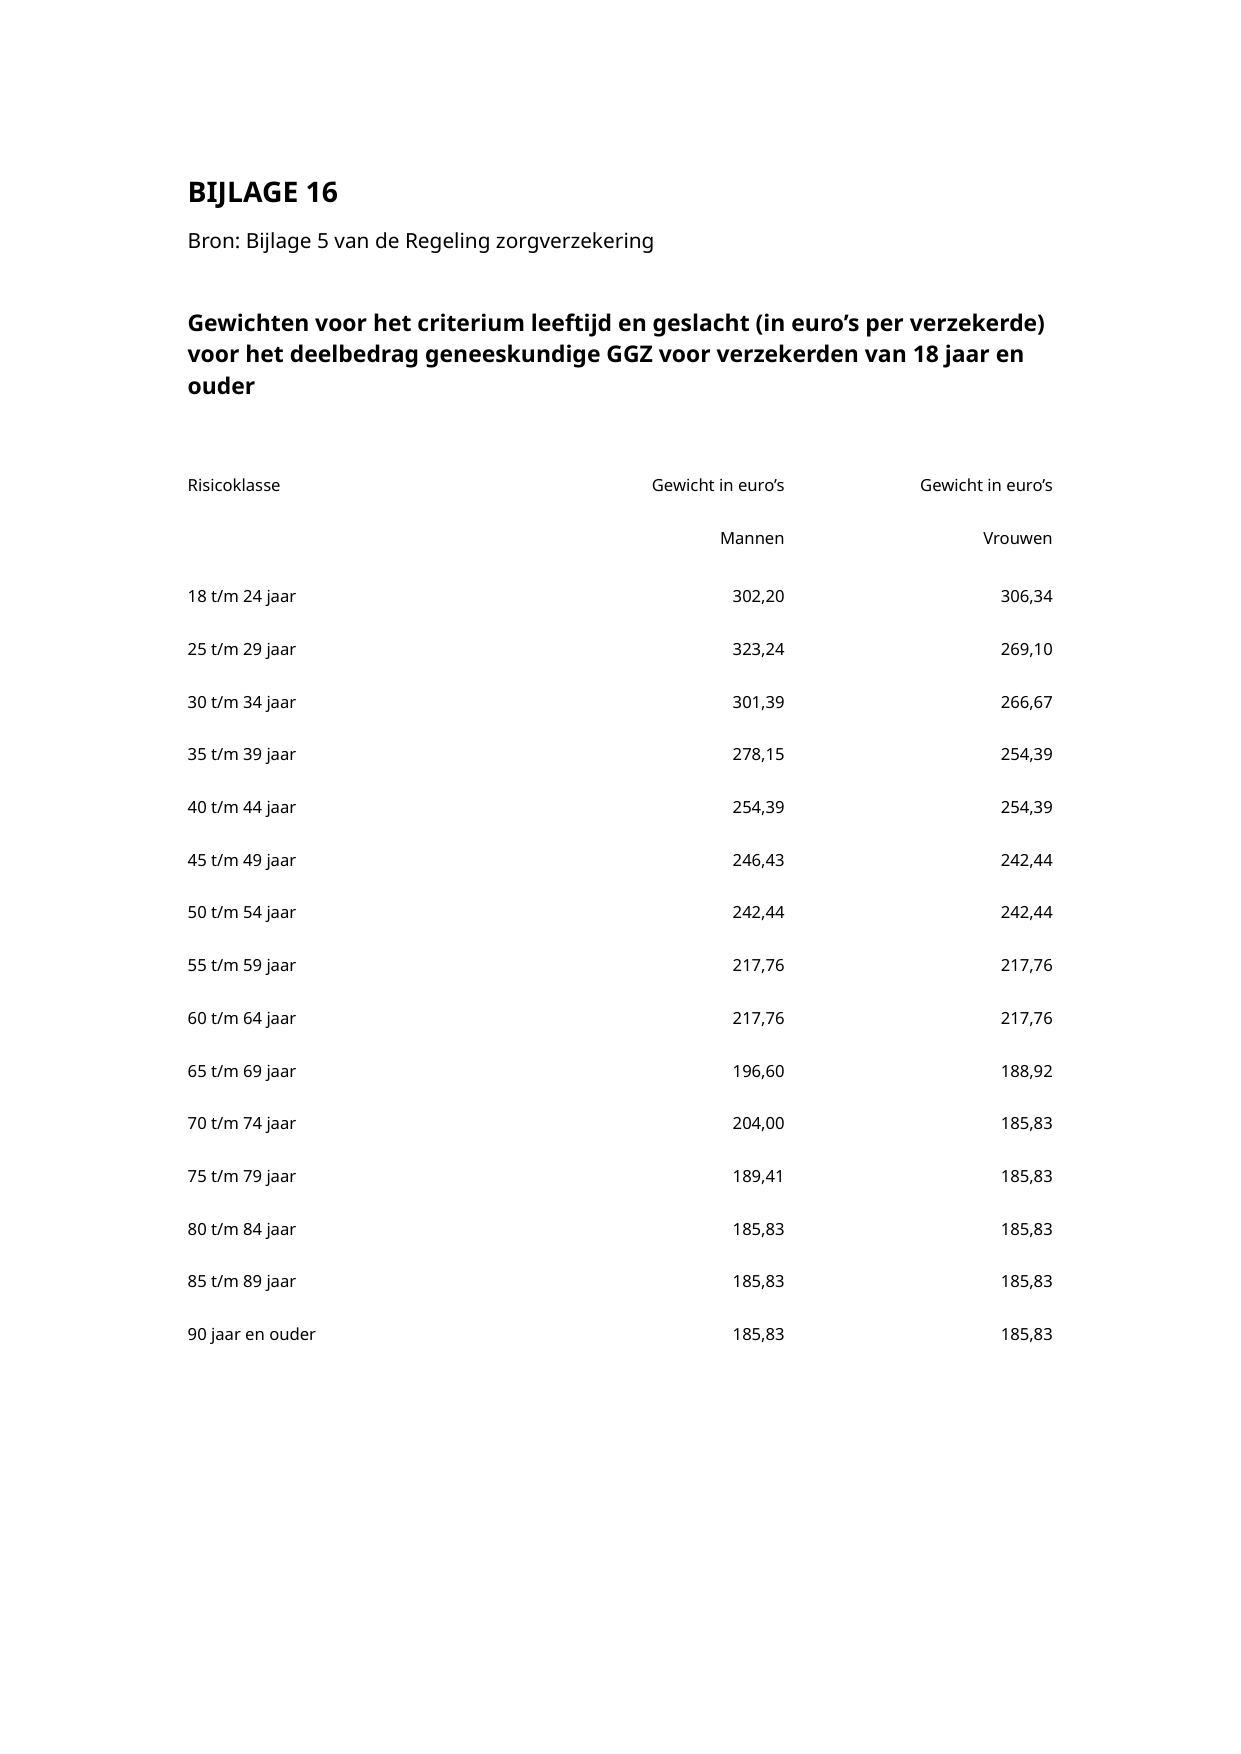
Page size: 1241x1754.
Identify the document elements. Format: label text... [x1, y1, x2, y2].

table_cell 25 t/m 29 jaar [188, 638, 516, 690]
table_cell 185,83 [784, 1165, 1053, 1217]
table_cell 302,20 [516, 585, 784, 638]
table_cell 30 t/m 34 jaar [188, 690, 516, 743]
table_cell 269,10 [784, 638, 1053, 690]
table_cell 185,83 [516, 1323, 784, 1376]
table_cell 185,83 [784, 1323, 1053, 1376]
table_cell 246,43 [516, 849, 784, 901]
table_cell 196,60 [516, 1059, 784, 1112]
table_cell 217,76 [516, 954, 784, 1007]
table_cell 18 t/m 24 jaar [188, 585, 516, 638]
table_cell 254,39 [516, 796, 784, 848]
table_cell 40 t/m 44 jaar [188, 796, 516, 848]
table_header Risicoklasse [188, 474, 516, 526]
table_cell Vrouwen [784, 526, 1053, 585]
subtitle BIJLAGE 16 [187, 172, 1053, 211]
table_cell 217,76 [784, 1007, 1053, 1059]
table_cell 254,39 [784, 743, 1053, 796]
table_cell 301,39 [516, 690, 784, 743]
table_cell 45 t/m 49 jaar [188, 849, 516, 901]
table_cell 70 t/m 74 jaar [188, 1112, 516, 1165]
table_cell 185,83 [516, 1270, 784, 1323]
table_cell 278,15 [516, 743, 784, 796]
table_cell 242,44 [784, 901, 1053, 954]
table_header Gewicht in euro’s [516, 474, 784, 526]
table_cell 188,92 [784, 1059, 1053, 1112]
table_cell 50 t/m 54 jaar [188, 901, 516, 954]
table_cell 323,24 [516, 638, 784, 690]
table_cell 217,76 [516, 1007, 784, 1059]
table_cell 35 t/m 39 jaar [188, 743, 516, 796]
table_header Gewicht in euro’s [784, 474, 1053, 526]
table_cell 55 t/m 59 jaar [188, 954, 516, 1007]
table_cell [188, 526, 516, 585]
table_cell 306,34 [784, 585, 1053, 638]
table_cell 80 t/m 84 jaar [188, 1218, 516, 1270]
table_cell 75 t/m 79 jaar [188, 1165, 516, 1217]
table_cell 185,83 [784, 1270, 1053, 1323]
table_cell 185,83 [784, 1218, 1053, 1270]
table_cell 90 jaar en ouder [188, 1323, 516, 1376]
table_cell 185,83 [784, 1112, 1053, 1165]
table_cell 185,83 [516, 1218, 784, 1270]
table_cell 189,41 [516, 1165, 784, 1217]
table_cell 266,67 [784, 690, 1053, 743]
table_cell 204,00 [516, 1112, 784, 1165]
table_cell 217,76 [784, 954, 1053, 1007]
table_cell Mannen [516, 526, 784, 585]
table_cell 85 t/m 89 jaar [188, 1270, 516, 1323]
subtitle Gewichten voor het criterium leeftijd en geslacht (in euro’s per verzekerde) voor het deelbedrag geneeskundige GGZ voor verzekerden van 18 jaar en ouder [187, 307, 1053, 401]
table_cell 242,44 [516, 901, 784, 954]
table_cell 65 t/m 69 jaar [188, 1059, 516, 1112]
text Bron: Bijlage 5 van de Regeling zorgverzekering [187, 226, 1053, 254]
table_cell 254,39 [784, 796, 1053, 848]
table_cell 60 t/m 64 jaar [188, 1007, 516, 1059]
table_cell 242,44 [784, 849, 1053, 901]
